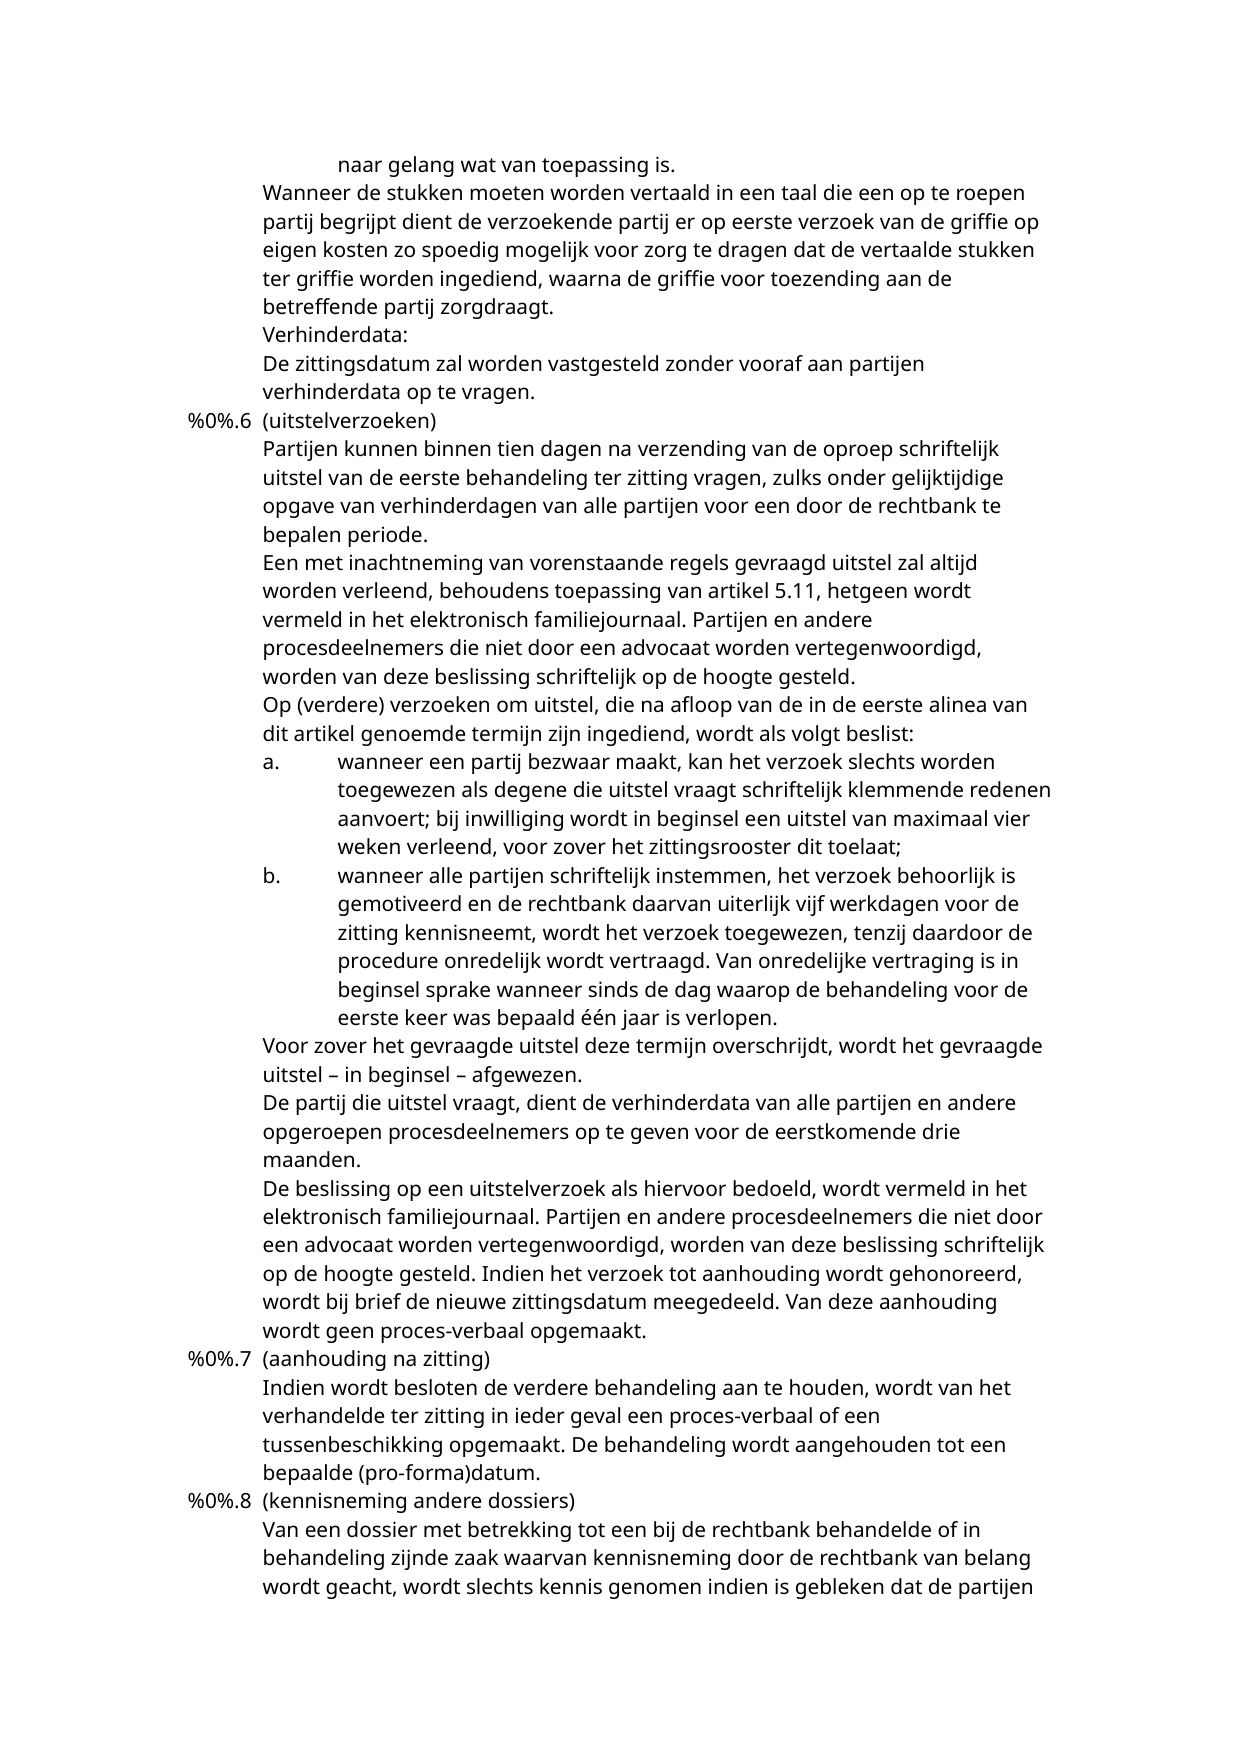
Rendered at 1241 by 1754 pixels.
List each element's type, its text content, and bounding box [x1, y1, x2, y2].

list (uitstelverzoeken) [187, 406, 1053, 434]
list (aanhouding na zitting) [187, 1344, 1053, 1373]
list Verhinderdata: [187, 321, 1053, 349]
list Van een dossier met betrekking tot een bij de rechtbank behandelde of in behandeling zijnde zaak waarvan kennisneming door de rechtbank van belang wordt geacht, wordt slechts kennis genomen indien is gebleken dat de partijen [187, 1515, 1053, 1600]
list wanneer een partij bezwaar maakt, kan het verzoek slechts worden toegewezen als degene die uitstel vraagt schriftelijk klemmende redenen aanvoert; bij inwilliging wordt in beginsel een uitstel van maximaal vier weken verleend, voor zover het zittingsrooster dit toelaat; [262, 747, 1053, 861]
list Voor zover het gevraagde uitstel deze termijn overschrijdt, wordt het gevraagde uitstel – in beginsel – afgewezen. [187, 1032, 1053, 1088]
list Wanneer de stukken moeten worden vertaald in een taal die een op te roepen partij begrijpt dient de verzoekende partij er op eerste verzoek van de griffie op eigen kosten zo spoedig mogelijk voor zorg te dragen dat de vertaalde stukken ter griffie worden ingediend, waarna de griffie voor toezending aan de betreffende partij zorgdraagt. [187, 178, 1053, 321]
list Een met inachtneming van vorenstaande regels gevraagd uitstel zal altijd worden verleend, behoudens toepassing van artikel 5.11, hetgeen wordt vermeld in het elektronisch familiejournaal. Partijen en andere procesdeelnemers die niet door een advocaat worden vertegenwoordigd, worden van deze beslissing schriftelijk op de hoogte gesteld. [187, 548, 1053, 690]
list (kennisneming andere dossiers) [187, 1487, 1053, 1515]
list Indien wordt besloten de verdere behandeling aan te houden, wordt van het verhandelde ter zitting in ieder geval een proces-verbaal of een tussenbeschikking opgemaakt. De behandeling wordt aangehouden tot een bepaalde (pro-forma)datum. [187, 1373, 1053, 1487]
list De zittingsdatum zal worden vastgesteld zonder vooraf aan partijen verhinderdata op te vragen. [187, 349, 1053, 406]
list Partijen kunnen binnen tien dagen na verzending van de oproep schriftelijk uitstel van de eerste behandeling ter zitting vragen, zulks onder gelijktijdige opgave van verhinderdagen van alle partijen voor een door de rechtbank te bepalen periode. [187, 434, 1053, 548]
list wanneer alle partijen schriftelijk instemmen, het verzoek behoorlijk is gemotiveerd en de rechtbank daarvan uiterlijk vijf werkdagen voor de zitting kennisneemt, wordt het verzoek toegewezen, tenzij daardoor de procedure onredelijk wordt vertraagd. Van onredelijke vertraging is in beginsel sprake wanneer sinds de dag waarop de behandeling voor de eerste keer was bepaald één jaar is verlopen. [262, 861, 1053, 1032]
list De partij die uitstel vraagt, dient de verhinderdata van alle partijen en andere opgeroepen procesdeelnemers op te geven voor de eerstkomende drie maanden. [187, 1088, 1053, 1174]
list naar gelang wat van toepassing is. [262, 150, 1053, 178]
list Op (verdere) verzoeken om uitstel, die na afloop van de in de eerste alinea van dit artikel genoemde termijn zijn ingediend, wordt als volgt beslist: [187, 690, 1053, 747]
list De beslissing op een uitstelverzoek als hiervoor bedoeld, wordt vermeld in het elektronisch familiejournaal. Partijen en andere procesdeelnemers die niet door een advocaat worden vertegenwoordigd, worden van deze beslissing schriftelijk op de hoogte gesteld. Indien het verzoek tot aanhouding wordt gehonoreerd, wordt bij brief de nieuwe zittingsdatum meegedeeld. Van deze aanhouding wordt geen proces-verbaal opgemaakt. [187, 1174, 1053, 1344]
